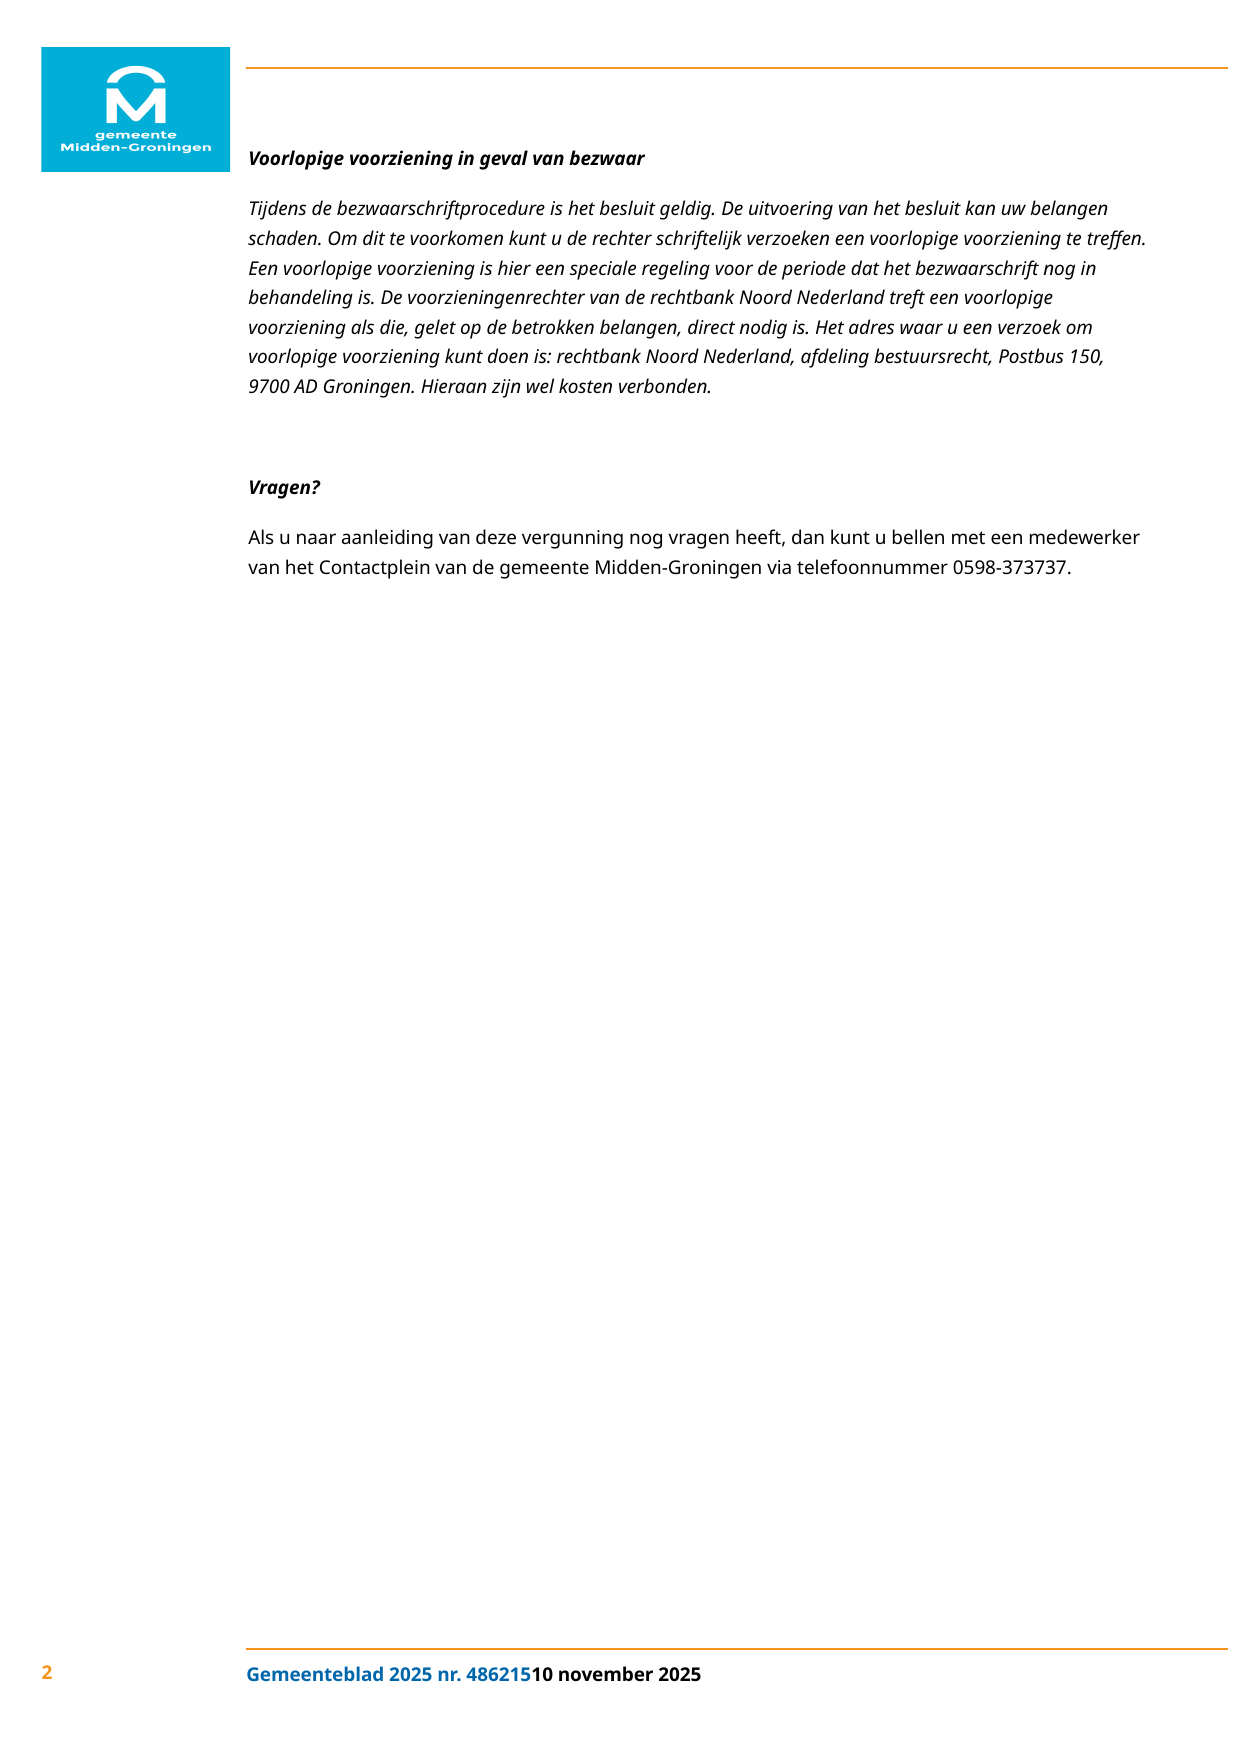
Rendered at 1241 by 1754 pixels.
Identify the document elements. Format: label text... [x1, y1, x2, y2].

text Voorlopige voorziening in geval van bezwaar [248, 145, 1152, 171]
text Tijdens de bezwaarschriftprocedure is het besluit geldig. De uitvoering van het besluit kan uw belangen schaden. Om dit te voorkomen kunt u de rechter schriftelijk verzoeken een voorlopige voorziening te treffen. Een voorlopige voorziening is hier een speciale regeling voor de periode dat het bezwaarschrift nog in behandeling is. De voorzieningenrechter van de rechtbank Noord Nederland treft een voorlopige voorziening als die, gelet op de betrokken belangen, direct nodig is. Het adres waar u een verzoek om voorlopige voorziening kunt doen is: rechtbank Noord Nederland, afdeling bestuursrecht, Postbus 150, 9700 AD Groningen. Hieraan zijn wel kosten verbonden. [248, 196, 1152, 399]
picture [107, 89, 165, 122]
text Vragen? [248, 474, 1152, 500]
picture [184, 146, 190, 153]
text Als u naar aanleiding van deze vergunning nog vragen heeft, dan kunt u bellen met een medewerker van het Contactplein van de gemeente Midden-Groningen via telefoonnummer 0598-373737. [248, 524, 1152, 580]
picture [108, 66, 164, 82]
